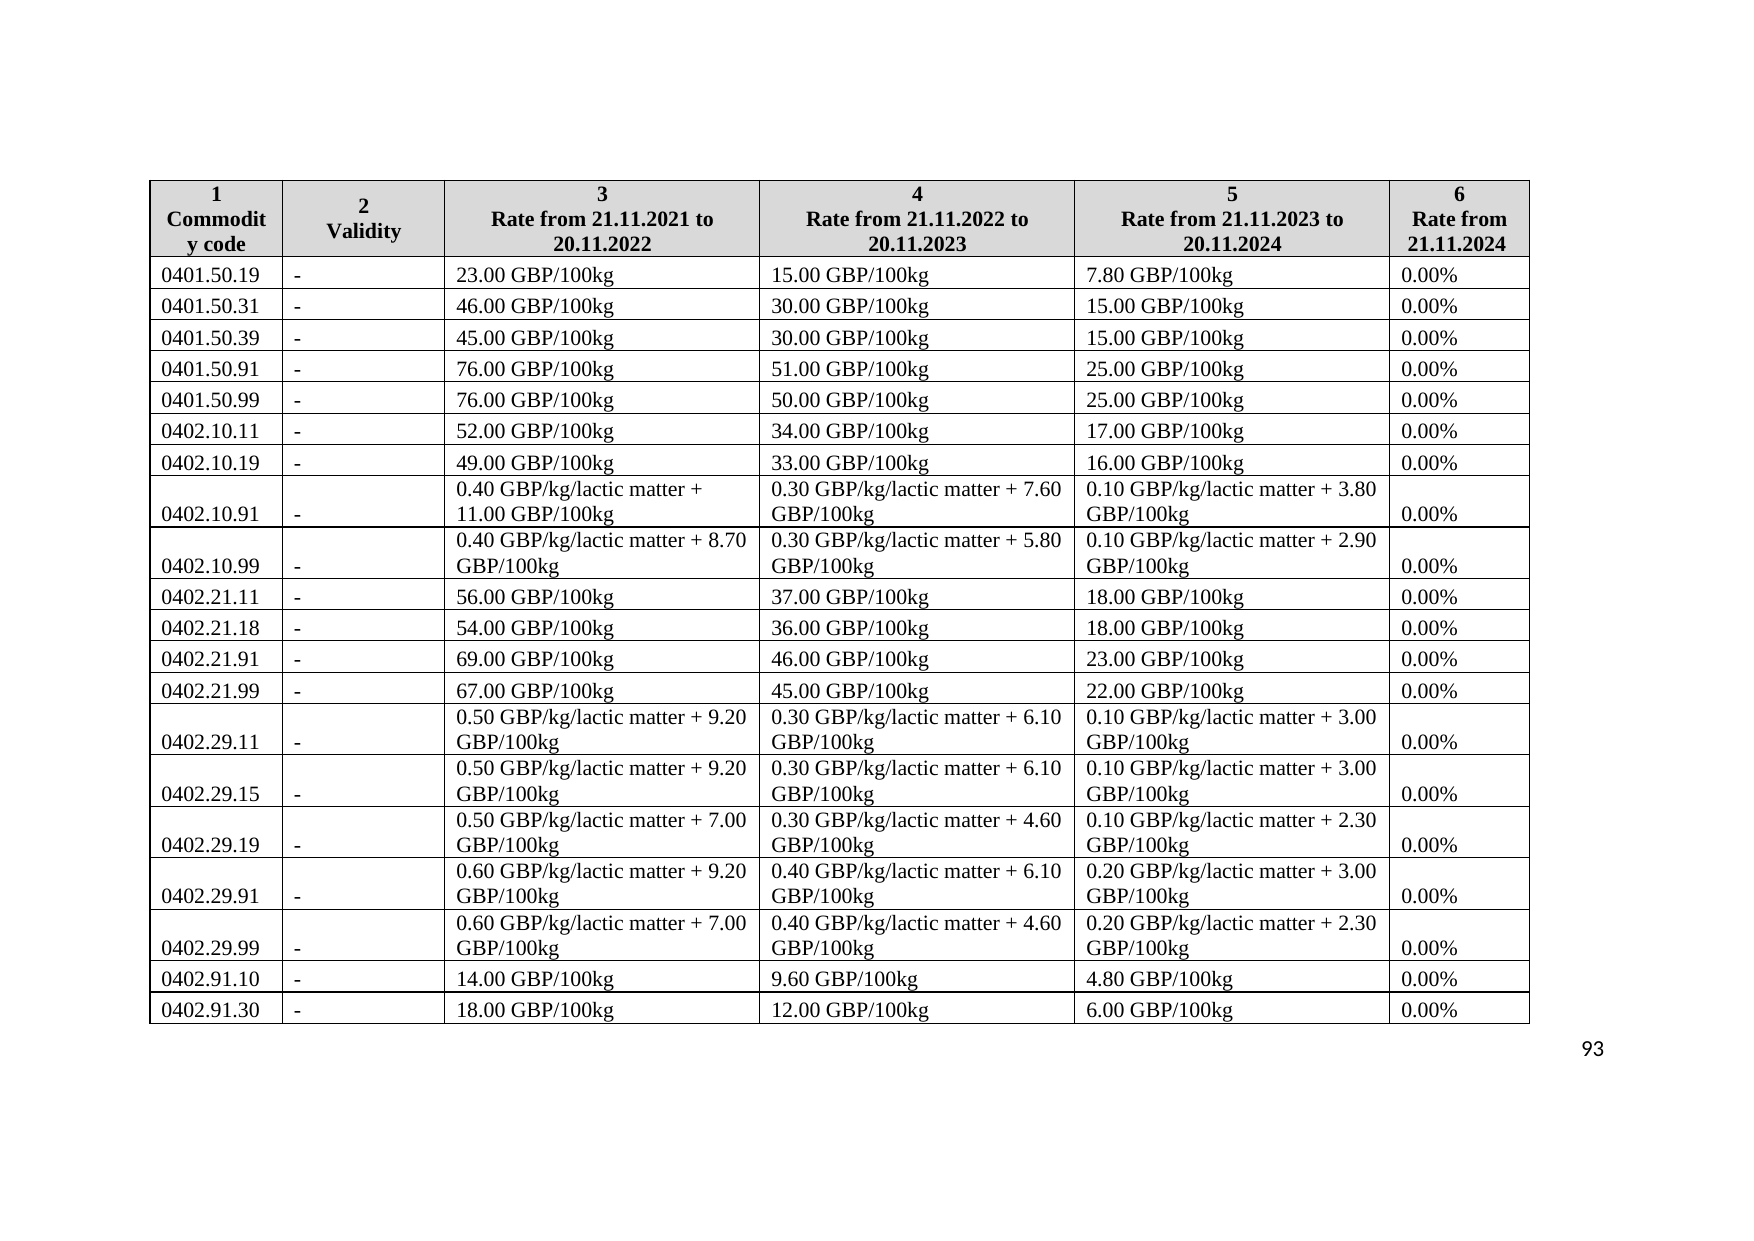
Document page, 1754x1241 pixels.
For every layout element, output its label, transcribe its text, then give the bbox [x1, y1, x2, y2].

table_cell 0.10 GBP/kg/lactic matter + 3.00 GBP/100kg [1075, 704, 1389, 754]
table_cell - [283, 414, 444, 444]
table_cell 45.00 GBP/100kg [760, 673, 1074, 703]
table_cell 0.00% [1390, 704, 1529, 754]
table_cell 7.80 GBP/100kg [1075, 257, 1389, 287]
table_cell 0.60 GBP/kg/lactic matter + 9.20 GBP/100kg [445, 858, 759, 909]
table_cell 0402.21.91 [151, 641, 282, 672]
table_cell 0.00% [1390, 351, 1529, 381]
table_cell - [283, 673, 444, 703]
table_cell - [283, 289, 444, 319]
table_cell 0.30 GBP/kg/lactic matter + 7.60 GBP/100kg [760, 476, 1074, 526]
table_cell 16.00 GBP/100kg [1075, 445, 1389, 475]
table_cell - [283, 858, 444, 909]
table_cell 14.00 GBP/100kg [445, 961, 759, 991]
table_cell - [283, 257, 444, 287]
table_cell 0402.10.19 [151, 445, 282, 475]
table_cell 52.00 GBP/100kg [445, 414, 759, 444]
table_cell 0402.21.18 [151, 610, 282, 640]
table_cell 9.60 GBP/100kg [760, 961, 1074, 991]
table_cell 69.00 GBP/100kg [445, 641, 759, 672]
table_cell 0.50 GBP/kg/lactic matter + 9.20 GBP/100kg [445, 704, 759, 754]
table_cell - [283, 704, 444, 754]
table_cell 0401.50.99 [151, 382, 282, 412]
table_cell 0.00% [1390, 476, 1529, 526]
table_cell 0402.21.99 [151, 673, 282, 703]
table_cell 34.00 GBP/100kg [760, 414, 1074, 444]
table_header 2 Validity [283, 181, 444, 256]
table_cell 0402.10.11 [151, 414, 282, 444]
table_cell - [283, 579, 444, 609]
table_header 3 Rate from 21.11.2021 to 20.11.2022 [445, 181, 759, 256]
table_cell 18.00 GBP/100kg [445, 993, 759, 1023]
table_cell 37.00 GBP/100kg [760, 579, 1074, 609]
table_cell 23.00 GBP/100kg [445, 257, 759, 287]
table_cell 0402.29.91 [151, 858, 282, 909]
table_cell 0.20 GBP/kg/lactic matter + 2.30 GBP/100kg [1075, 910, 1389, 960]
table_cell - [283, 528, 444, 578]
table_cell 0402.29.15 [151, 755, 282, 806]
table_cell 15.00 GBP/100kg [760, 257, 1074, 287]
table_cell - [283, 445, 444, 475]
table_cell 0.30 GBP/kg/lactic matter + 4.60 GBP/100kg [760, 807, 1074, 857]
table_cell 0401.50.31 [151, 289, 282, 319]
table_cell 6.00 GBP/100kg [1075, 993, 1389, 1023]
table_cell 0402.91.10 [151, 961, 282, 991]
table_cell 0.00% [1390, 641, 1529, 672]
table_cell 4.80 GBP/100kg [1075, 961, 1389, 991]
table_cell 0.30 GBP/kg/lactic matter + 6.10 GBP/100kg [760, 704, 1074, 754]
table_cell - [283, 610, 444, 640]
table_cell 0.00% [1390, 320, 1529, 350]
table_cell 17.00 GBP/100kg [1075, 414, 1389, 444]
table_cell 0.60 GBP/kg/lactic matter + 7.00 GBP/100kg [445, 910, 759, 960]
table_cell 0.00% [1390, 807, 1529, 857]
table_cell 0.00% [1390, 993, 1529, 1023]
table_cell 0.40 GBP/kg/lactic matter + 11.00 GBP/100kg [445, 476, 759, 526]
table_cell 67.00 GBP/100kg [445, 673, 759, 703]
table_header 4 Rate from 21.11.2022 to 20.11.2023 [760, 181, 1074, 256]
table_cell 0.00% [1390, 910, 1529, 960]
table_cell 0.00% [1390, 382, 1529, 412]
table_cell 0.40 GBP/kg/lactic matter + 6.10 GBP/100kg [760, 858, 1074, 909]
table_cell 0.00% [1390, 528, 1529, 578]
table_cell - [283, 351, 444, 381]
table_cell 0.10 GBP/kg/lactic matter + 3.00 GBP/100kg [1075, 755, 1389, 806]
table_cell 0402.10.99 [151, 528, 282, 578]
table_cell - [283, 382, 444, 412]
table_cell 0401.50.19 [151, 257, 282, 287]
table_cell 0.20 GBP/kg/lactic matter + 3.00 GBP/100kg [1075, 858, 1389, 909]
table_cell - [283, 476, 444, 526]
table_cell 0401.50.91 [151, 351, 282, 381]
table_cell 0401.50.39 [151, 320, 282, 350]
table_cell 0.00% [1390, 755, 1529, 806]
table_cell - [283, 641, 444, 672]
table_cell 0402.21.11 [151, 579, 282, 609]
table_cell 0.10 GBP/kg/lactic matter + 2.30 GBP/100kg [1075, 807, 1389, 857]
table_cell 0.40 GBP/kg/lactic matter + 8.70 GBP/100kg [445, 528, 759, 578]
table_cell 49.00 GBP/100kg [445, 445, 759, 475]
table_cell 46.00 GBP/100kg [760, 641, 1074, 672]
table_cell 50.00 GBP/100kg [760, 382, 1074, 412]
table_cell 36.00 GBP/100kg [760, 610, 1074, 640]
table_cell - [283, 993, 444, 1023]
table_cell 15.00 GBP/100kg [1075, 289, 1389, 319]
table_cell 0.50 GBP/kg/lactic matter + 7.00 GBP/100kg [445, 807, 759, 857]
table_cell 0.10 GBP/kg/lactic matter + 3.80 GBP/100kg [1075, 476, 1389, 526]
table_cell 30.00 GBP/100kg [760, 289, 1074, 319]
table_cell 54.00 GBP/100kg [445, 610, 759, 640]
table_cell 0.00% [1390, 257, 1529, 287]
table_cell - [283, 961, 444, 991]
table_cell 45.00 GBP/100kg [445, 320, 759, 350]
table_cell 0.00% [1390, 445, 1529, 475]
table_cell - [283, 755, 444, 806]
table_cell 18.00 GBP/100kg [1075, 579, 1389, 609]
table_cell 18.00 GBP/100kg [1075, 610, 1389, 640]
table_cell 51.00 GBP/100kg [760, 351, 1074, 381]
table_cell 0.00% [1390, 961, 1529, 991]
table_cell 23.00 GBP/100kg [1075, 641, 1389, 672]
table_cell 0.40 GBP/kg/lactic matter + 4.60 GBP/100kg [760, 910, 1074, 960]
table_cell 0402.10.91 [151, 476, 282, 526]
table_header 6 Rate from 21.11.2024 [1390, 181, 1529, 256]
table_cell 0.00% [1390, 414, 1529, 444]
table_cell - [283, 910, 444, 960]
table_cell 76.00 GBP/100kg [445, 351, 759, 381]
table_cell 22.00 GBP/100kg [1075, 673, 1389, 703]
table_cell 0402.29.19 [151, 807, 282, 857]
table_cell 46.00 GBP/100kg [445, 289, 759, 319]
table_cell 0.00% [1390, 579, 1529, 609]
table_cell 25.00 GBP/100kg [1075, 351, 1389, 381]
table_cell 0402.29.99 [151, 910, 282, 960]
table_cell 0.10 GBP/kg/lactic matter + 2.90 GBP/100kg [1075, 528, 1389, 578]
table_cell 0.00% [1390, 858, 1529, 909]
table_cell 0.00% [1390, 610, 1529, 640]
table_cell - [283, 320, 444, 350]
table_cell 76.00 GBP/100kg [445, 382, 759, 412]
table_cell 33.00 GBP/100kg [760, 445, 1074, 475]
table_cell 0.00% [1390, 289, 1529, 319]
table_cell 0.00% [1390, 673, 1529, 703]
table_header 5 Rate from 21.11.2023 to 20.11.2024 [1075, 181, 1389, 256]
table_cell 56.00 GBP/100kg [445, 579, 759, 609]
table_header 1 Commodity code [151, 181, 282, 256]
table_cell 0402.91.30 [151, 993, 282, 1023]
table_cell 25.00 GBP/100kg [1075, 382, 1389, 412]
table_cell 0.30 GBP/kg/lactic matter + 5.80 GBP/100kg [760, 528, 1074, 578]
table_cell 0402.29.11 [151, 704, 282, 754]
table_cell 30.00 GBP/100kg [760, 320, 1074, 350]
table_cell 15.00 GBP/100kg [1075, 320, 1389, 350]
table_cell 0.30 GBP/kg/lactic matter + 6.10 GBP/100kg [760, 755, 1074, 806]
table_cell 0.50 GBP/kg/lactic matter + 9.20 GBP/100kg [445, 755, 759, 806]
table_cell 12.00 GBP/100kg [760, 993, 1074, 1023]
table_cell - [283, 807, 444, 857]
